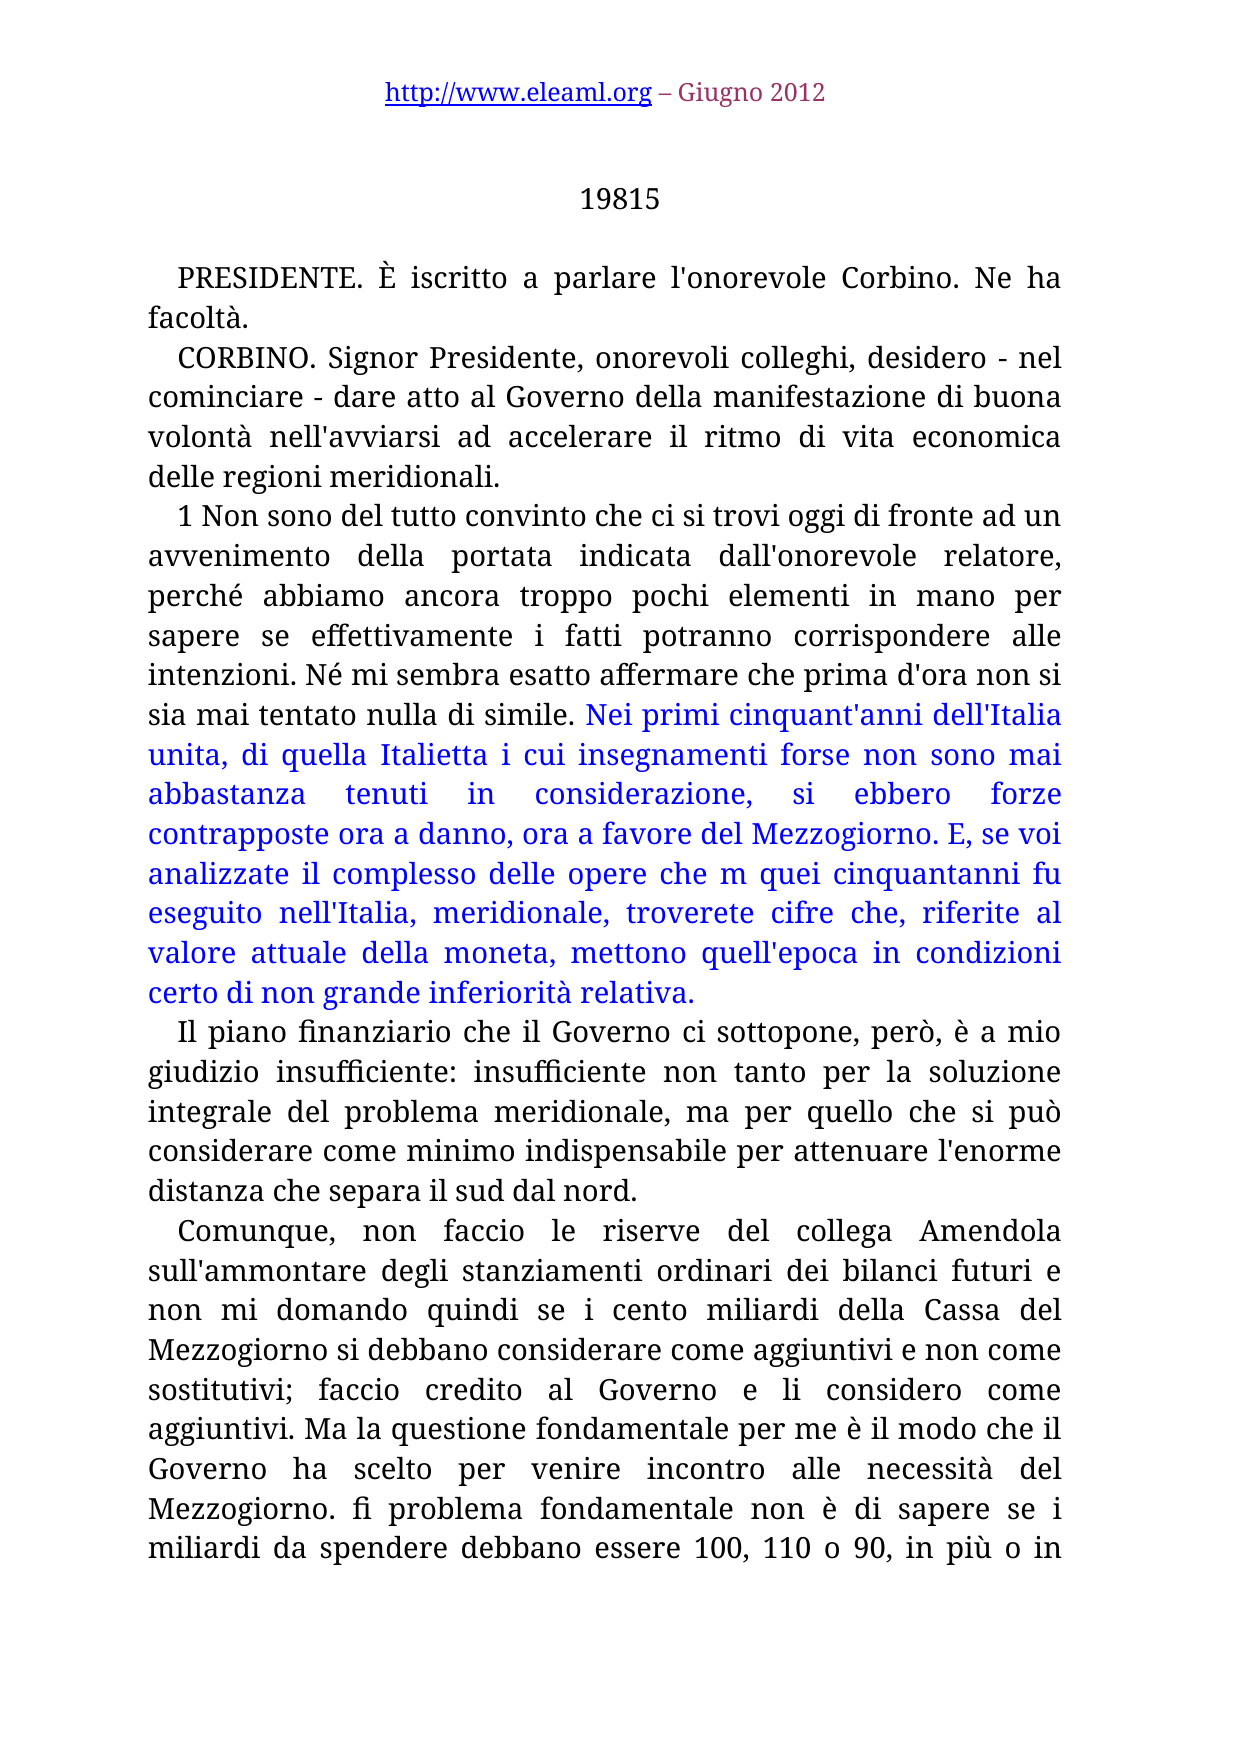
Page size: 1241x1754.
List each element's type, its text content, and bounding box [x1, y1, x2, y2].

text 19815 [148, 178, 1063, 218]
text Comunque, non faccio le riserve del collega Amendola sull'ammontare degli stanziamenti ordinari dei bilanci futuri e non mi domando quindi se i cento miliardi della Cassa del Mezzogiorno si debbano considerare come aggiuntivi e non come sostitutivi; faccio credito al Governo e li considero come aggiuntivi. Ma la questione fondamentale per me è il modo che il Governo ha scelto per venire incontro alle necessità del Mezzogiorno. fi problema fondamentale non è di sapere se i miliardi da spendere debbano essere 100, 110 o 90, in più o in [148, 1210, 1063, 1567]
text CORBINO. Signor Presidente, onorevoli colleghi, desidero - nel cominciare - dare atto al Governo della manifestazione di buona volontà nell'avviarsi ad accelerare il ritmo di vita economica delle regioni meridionali. [148, 337, 1063, 496]
text Il piano finanziario che il Governo ci sottopone, però, è a mio giudizio insufficiente: insufficiente non tanto per la soluzione integrale del problema meridionale, ma per quello che si può considerare come minimo indispensabile per attenuare l'enorme distanza che separa il sud dal nord. [148, 1012, 1063, 1210]
text PRESIDENTE. È iscritto a parlare l'onorevole Corbino. Ne ha facoltà. [148, 258, 1063, 337]
text 1 Non sono del tutto convinto che ci si trovi oggi di fronte ad un avvenimento della portata indicata dall'onorevole relatore, perché abbiamo ancora troppo pochi elementi in mano per sapere se effettivamente i fatti potranno corrispondere alle intenzioni. Né mi sembra esatto affermare che prima d'ora non si sia mai tentato nulla di simile. Nei primi cinquant'anni dell'Italia unita, di quella Italietta i cui insegnamenti forse non sono mai abbastanza tenuti in considerazione, si ebbero forze contrapposte ora a danno, ora a favore del Mezzogiorno. E, se voi analizzate il complesso delle opere che m quei cinquantanni fu eseguito nell'Italia, meridionale, troverete cifre che, riferite al valore attuale della moneta, mettono quell'epoca in condizioni certo di non grande inferiorità relativa. [148, 496, 1063, 1012]
